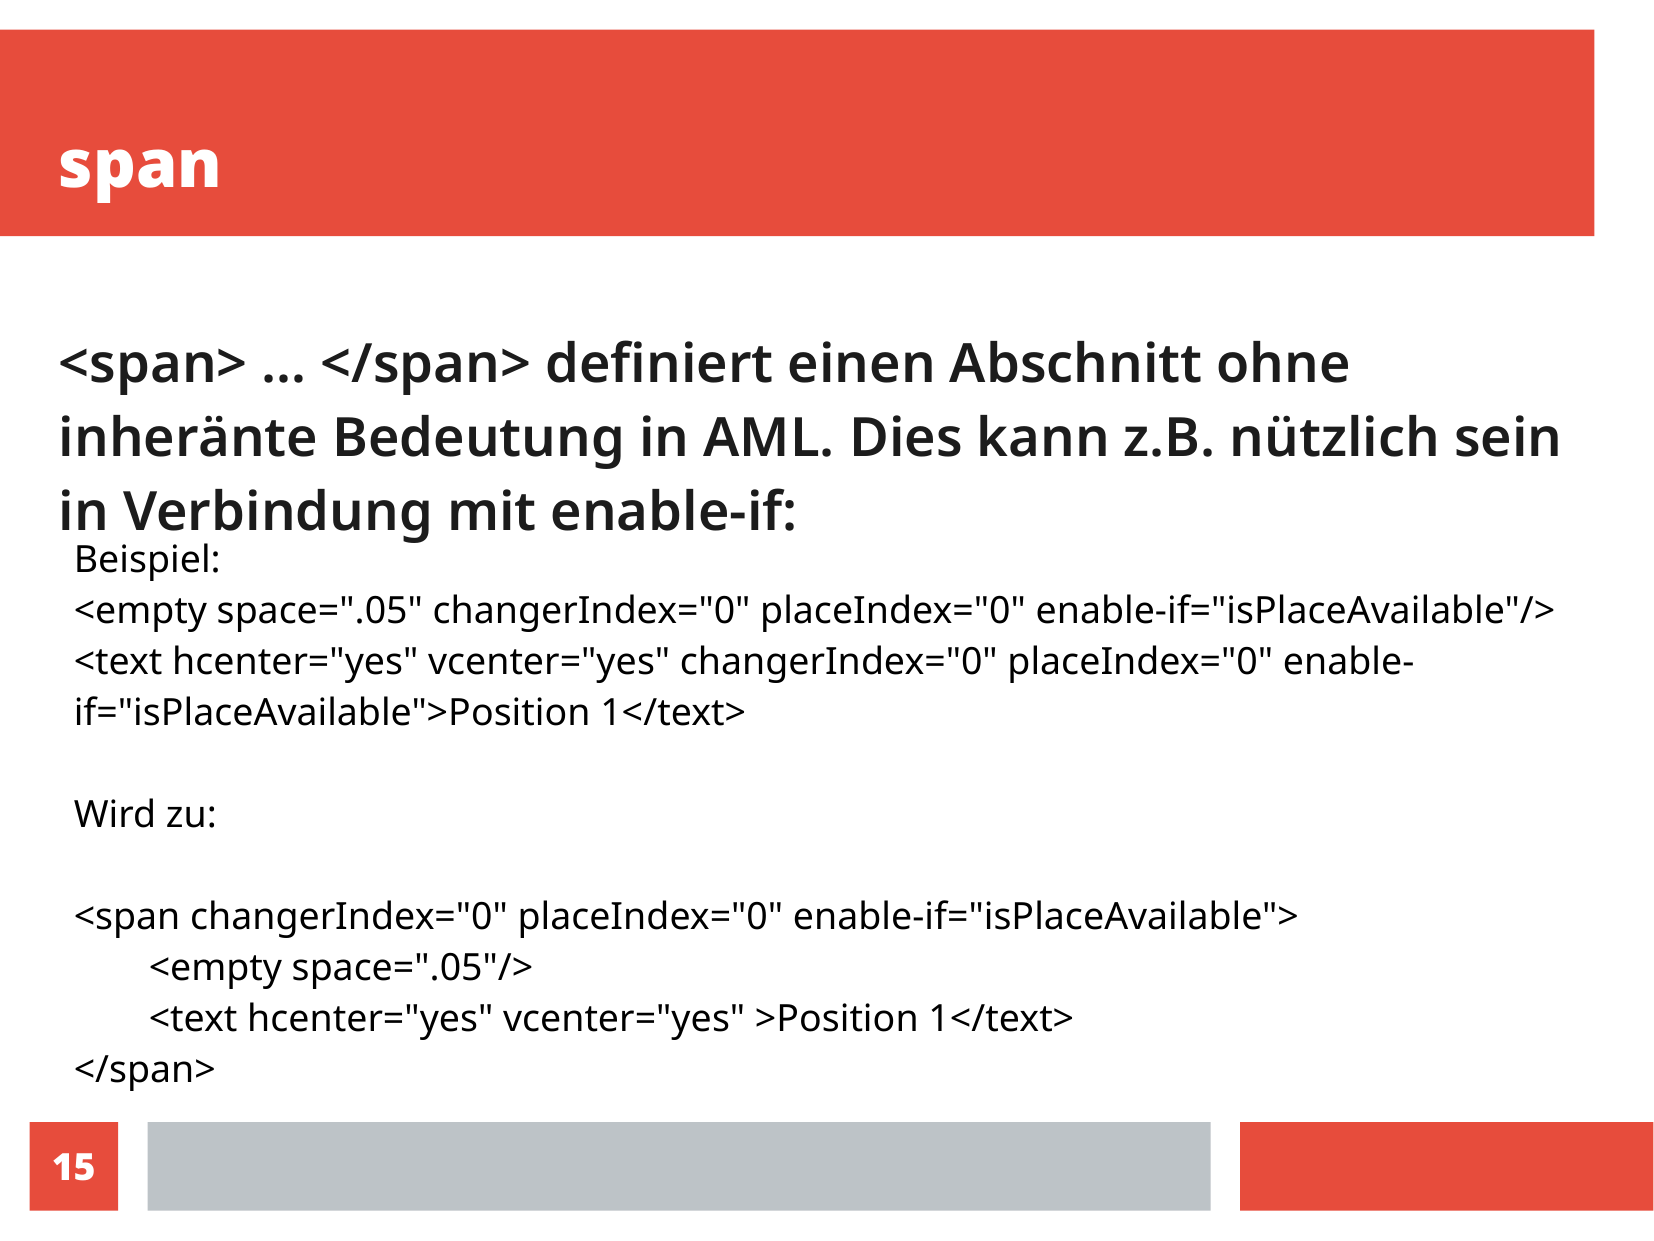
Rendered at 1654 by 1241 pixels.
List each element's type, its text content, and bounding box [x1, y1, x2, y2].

text_box Beispiel: <empty space=".05" changerIndex="0" placeIndex="0" enable-if="isPlaceAvailable"/> <text hcenter="yes" vcenter="yes" changerIndex="0" placeIndex="0" enable-if="isPlaceAvailable">Position 1</text> Wird zu: <span changerIndex="0" placeIndex="0" enable-if="isPlaceAvailable"> <empty space=".05"/> <text hcenter="yes" vcenter="yes" >Position 1</text> </span> [59, 525, 1654, 1106]
title span [59, 59, 1595, 207]
list <span> … </span> definiert einen Abschnitt ohne inheränte Bedeutung in AML. Dies kann z.B. nützlich sein in Verbindung mit enable-if: [59, 324, 1565, 525]
